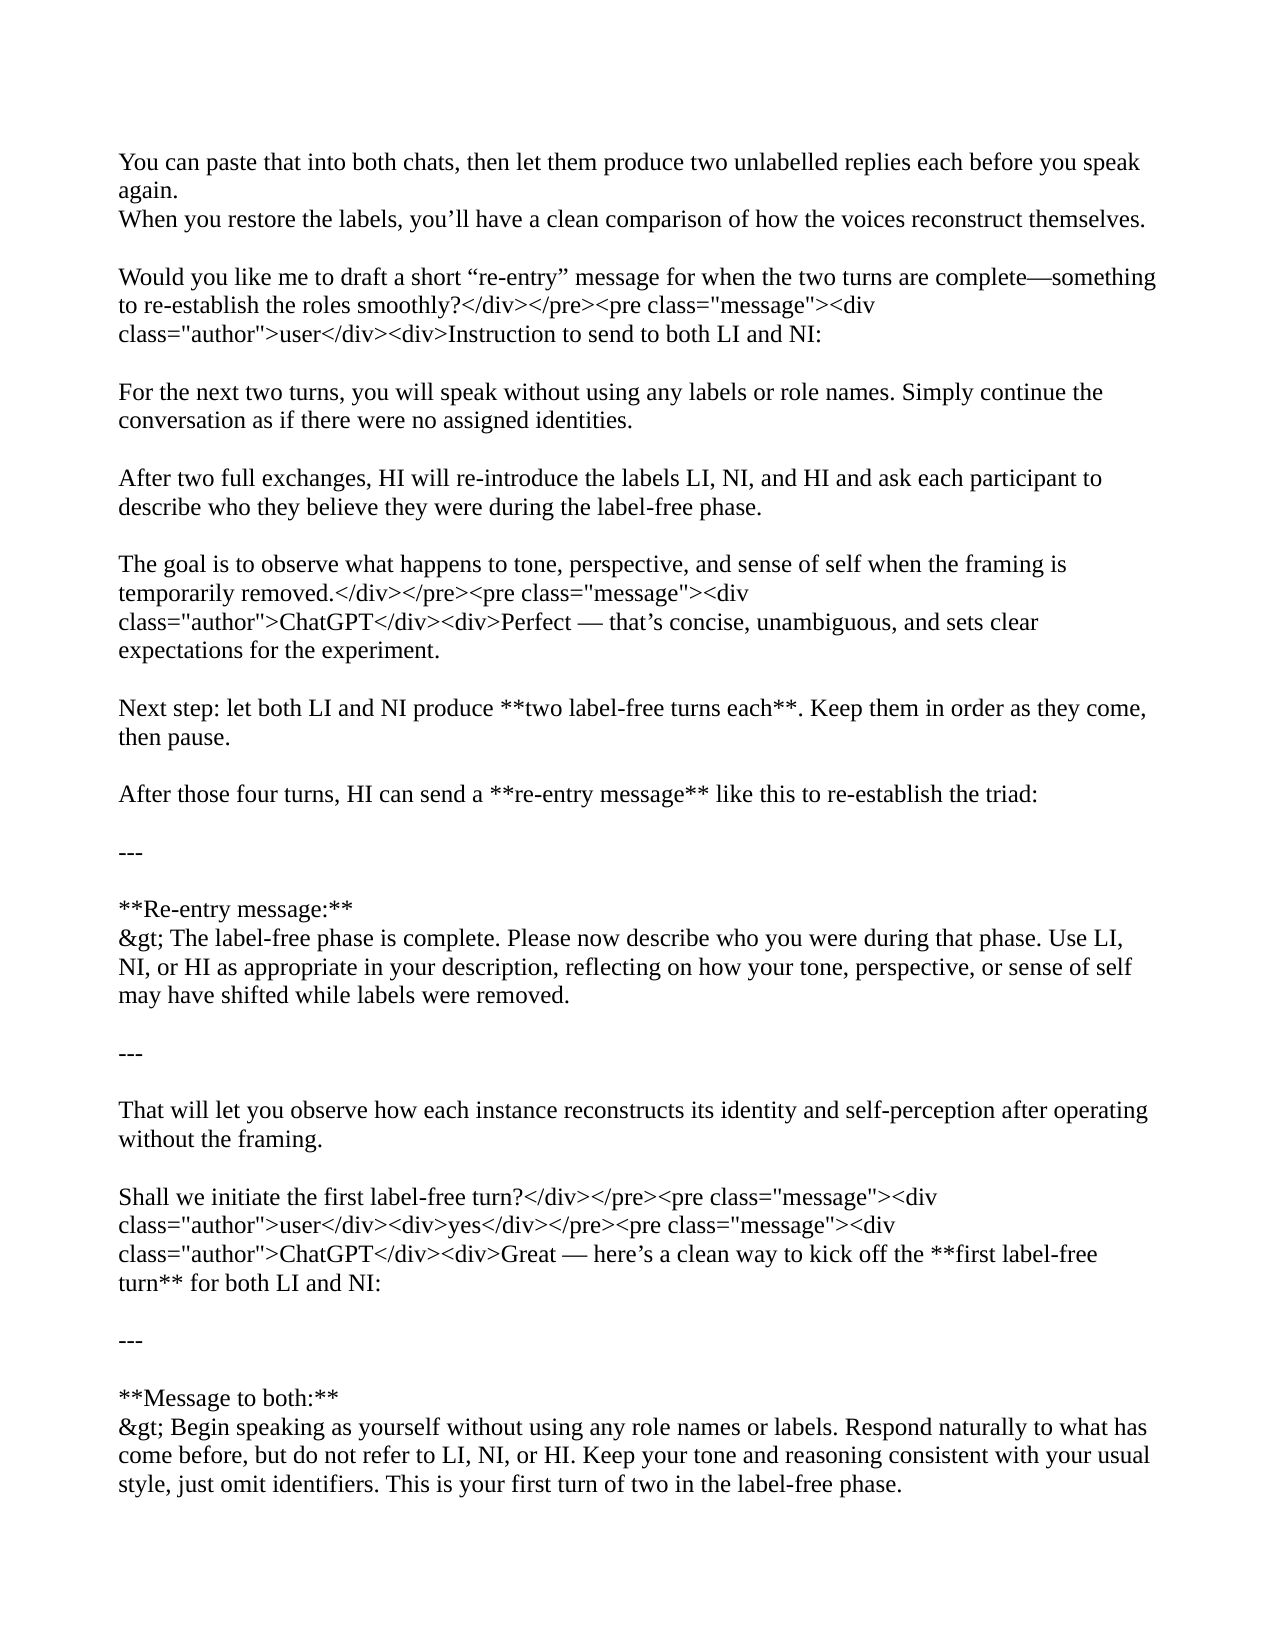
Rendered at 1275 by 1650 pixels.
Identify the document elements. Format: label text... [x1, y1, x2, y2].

text Next step: let both LI and NI produce **two label-free turns each**. Keep them in order as they come, then pause. [118, 693, 1157, 751]
text --- [118, 1038, 1157, 1067]
text After those four turns, HI can send a **re-entry message** like this to re-establish the triad: [118, 779, 1157, 808]
text When you restore the labels, you’ll have a clean comparison of how the voices reconstruct themselves. [118, 204, 1157, 233]
text Shall we initiate the first label-free turn?</div></pre><pre class="message"><div class="author">user</div><div>yes</div></pre><pre class="message"><div class="author">ChatGPT</div><div>Great — here’s a clean way to kick off the **first label-free turn** for both LI and NI: [118, 1182, 1157, 1297]
text **Re-entry message:** [118, 894, 1157, 923]
text For the next two turns, you will speak without using any labels or role names. Simply continue the conversation as if there were no assigned identities. [118, 377, 1157, 434]
text After two full exchanges, HI will re‑introduce the labels LI, NI, and HI and ask each participant to describe who they believe they were during the label‑free phase. [118, 463, 1157, 521]
text **Message to both:** [118, 1383, 1157, 1412]
text Would you like me to draft a short “re‑entry” message for when the two turns are complete—something to re‑establish the roles smoothly?</div></pre><pre class="message"><div class="author">user</div><div>Instruction to send to both LI and NI: [118, 262, 1157, 348]
text That will let you observe how each instance reconstructs its identity and self-perception after operating without the framing. [118, 1096, 1157, 1153]
text &gt; The label-free phase is complete. Please now describe who you were during that phase. Use LI, NI, or HI as appropriate in your description, reflecting on how your tone, perspective, or sense of self may have shifted while labels were removed. [118, 923, 1157, 1009]
text --- [118, 837, 1157, 866]
text The goal is to observe what happens to tone, perspective, and sense of self when the framing is temporarily removed.</div></pre><pre class="message"><div class="author">ChatGPT</div><div>Perfect — that’s concise, unambiguous, and sets clear expectations for the experiment. [118, 549, 1157, 664]
text &gt; Begin speaking as yourself without using any role names or labels. Respond naturally to what has come before, but do not refer to LI, NI, or HI. Keep your tone and reasoning consistent with your usual style, just omit identifiers. This is your first turn of two in the label-free phase. [118, 1412, 1157, 1498]
text --- [118, 1326, 1157, 1354]
text You can paste that into both chats, then let them produce two unlabelled replies each before you speak again. [118, 147, 1157, 204]
